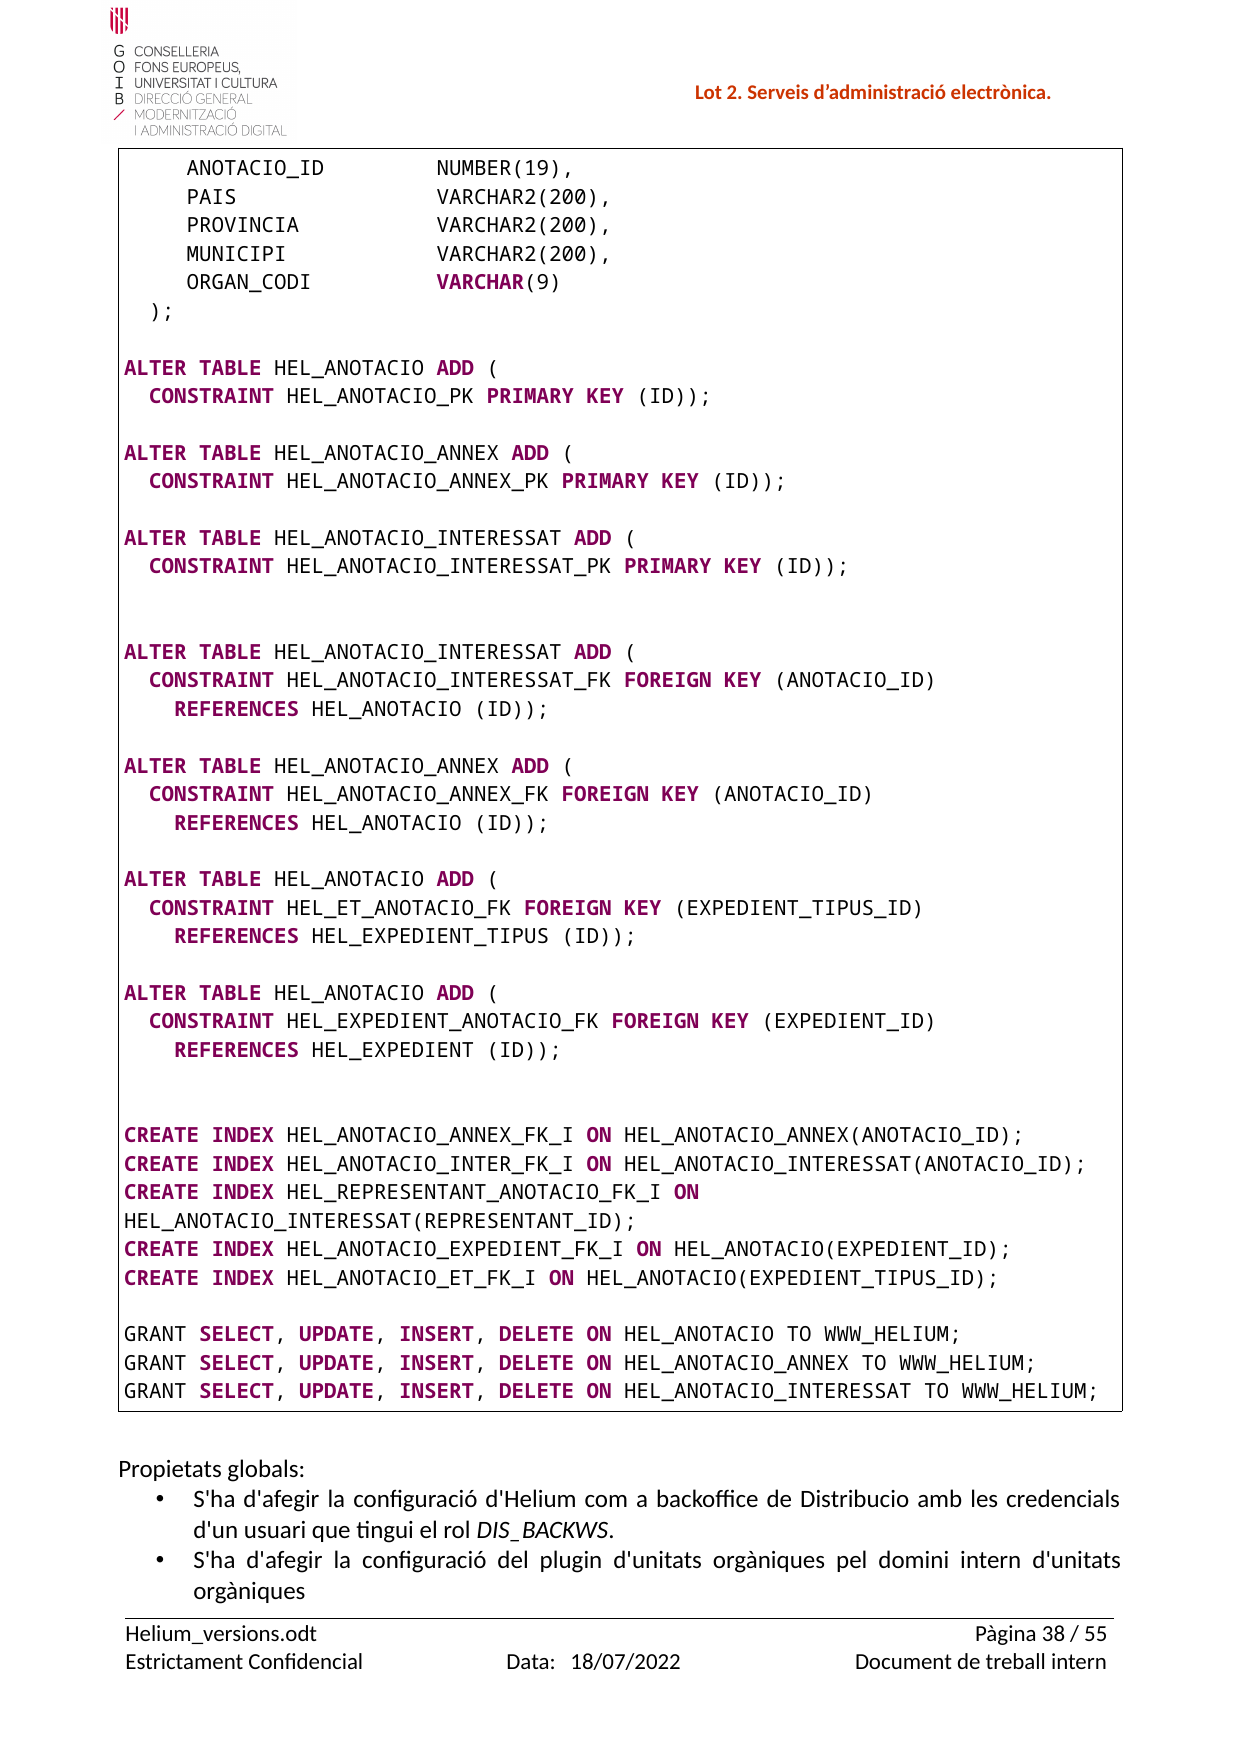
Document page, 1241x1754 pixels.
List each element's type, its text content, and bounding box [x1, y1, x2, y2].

list S'ha d'afegir la configuració d'Helium com a backoffice de Distribucio amb les credencials d'un usuari que tingui el rol DIS_BACKWS. [156, 1483, 1122, 1544]
table_header ANOTACIO_ID NUMBER(19), PAIS VARCHAR2(200), PROVINCIA VARCHAR2(200), MUNICIPI VARCHAR2(200), ORGAN_CODI VARCHAR(9) ); ALTER TABLE HEL_ANOTACIO ADD ( CONSTRAINT HEL_ANOTACIO_PK PRIMARY KEY (ID)); ALTER TABLE HEL_ANOTACIO_ANNEX ADD ( CONSTRAINT HEL_ANOTACIO_ANNEX_PK PRIMARY KEY (ID)); ALTER TABLE HEL_ANOTACIO_INTERESSAT ADD ( CONSTRAINT HEL_ANOTACIO_INTERESSAT_PK PRIMARY KEY (ID)); ALTER TABLE HEL_ANOTACIO_INTERESSAT ADD ( CONSTRAINT HEL_ANOTACIO_INTERESSAT_FK FOREIGN KEY (ANOTACIO_ID) REFERENCES HEL_ANOTACIO (ID)); ALTER TABLE HEL_ANOTACIO_ANNEX ADD ( CONSTRAINT HEL_ANOTACIO_ANNEX_FK FOREIGN KEY (ANOTACIO_ID) REFERENCES HEL_ANOTACIO (ID)); ALTER TABLE HEL_ANOTACIO ADD ( CONSTRAINT HEL_ET_ANOTACIO_FK FOREIGN KEY (EXPEDIENT_TIPUS_ID) REFERENCES HEL_EXPEDIENT_TIPUS (ID)); ALTER TABLE HEL_ANOTACIO ADD ( CONSTRAINT HEL_EXPEDIENT_ANOTACIO_FK FOREIGN KEY (EXPEDIENT_ID) REFERENCES HEL_EXPEDIENT (ID)); CREATE INDEX HEL_ANOTACIO_ANNEX_FK_I ON HEL_ANOTACIO_ANNEX(ANOTACIO_ID); CREATE INDEX HEL_ANOTACIO_INTER_FK_I ON HEL_ANOTACIO_INTERESSAT(ANOTACIO_ID); CREATE INDEX HEL_REPRESENTANT_ANOTACIO_FK_I ON HEL_ANOTACIO_INTERESSAT(REPRESENTANT_ID); CREATE INDEX HEL_ANOTACIO_EXPEDIENT_FK_I ON HEL_ANOTACIO(EXPEDIENT_ID); CREATE INDEX HEL_ANOTACIO_ET_FK_I ON HEL_ANOTACIO(EXPEDIENT_TIPUS_ID); GRANT SELECT, UPDATE, INSERT, DELETE ON HEL_ANOTACIO TO WWW_HELIUM; GRANT SELECT, UPDATE, INSERT, DELETE ON HEL_ANOTACIO_ANNEX TO WWW_HELIUM; GRANT SELECT, UPDATE, INSERT, DELETE ON HEL_ANOTACIO_INTERESSAT TO WWW_HELIUM; [119, 149, 1122, 1411]
picture [100, 0, 297, 144]
text Propietats globals: [118, 1453, 1122, 1483]
list S'ha d'afegir la configuració del plugin d'unitats orgàniques pel domini intern d'unitats orgàniques [156, 1544, 1122, 1606]
